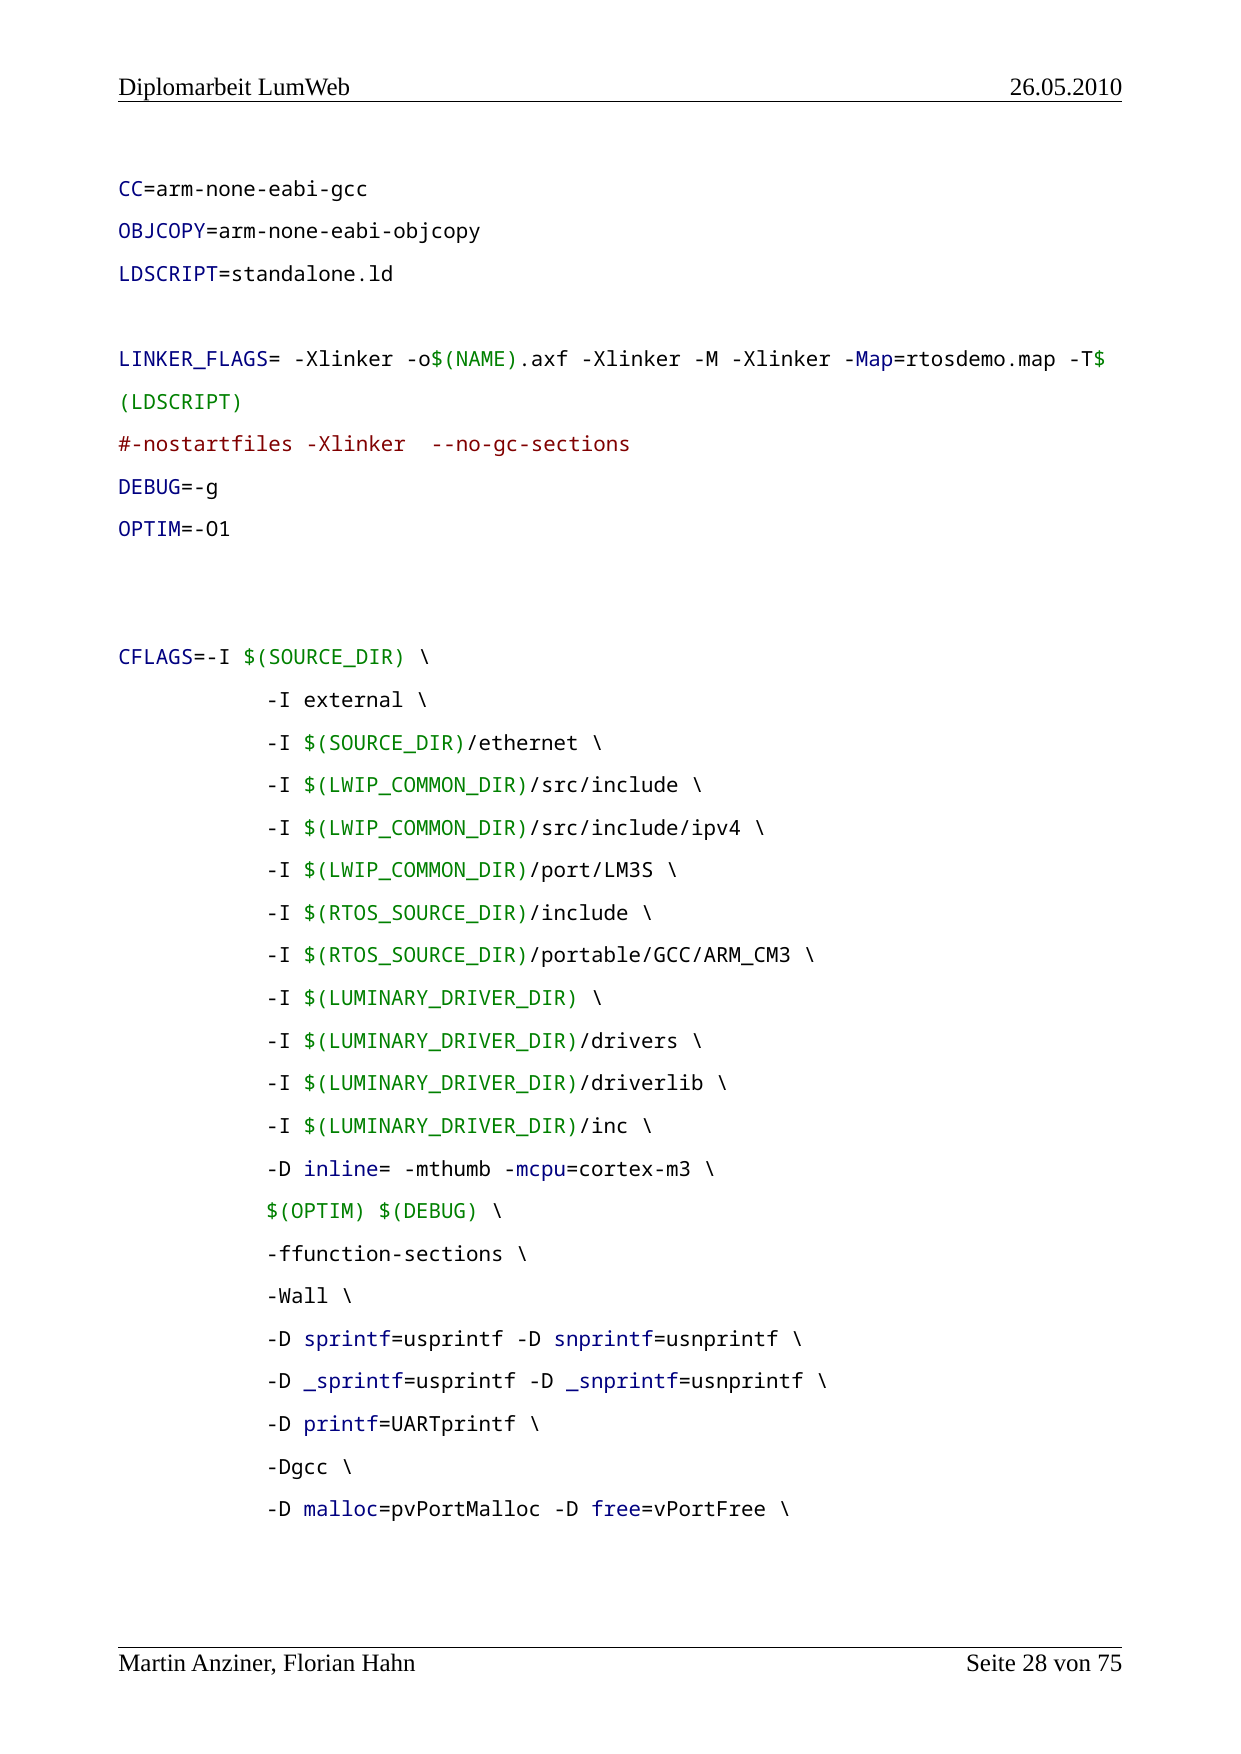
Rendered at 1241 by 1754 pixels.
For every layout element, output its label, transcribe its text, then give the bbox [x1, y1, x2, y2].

text -I $(SOURCE_DIR)/ethernet \ [118, 728, 1122, 756]
text CFLAGS=-I $(SOURCE_DIR) \ [118, 642, 1122, 671]
text -I $(LUMINARY_DRIVER_DIR)/drivers \ [118, 1026, 1122, 1054]
text -I $(RTOS_SOURCE_DIR)/include \ [118, 898, 1122, 926]
text LINKER_FLAGS= -Xlinker -o$(NAME).axf -Xlinker -M -Xlinker -Map=rtosdemo.map -T$(LDSCRIPT) [118, 344, 1122, 415]
text OPTIM=-O1 [118, 514, 1122, 543]
text -I $(LUMINARY_DRIVER_DIR) \ [118, 983, 1122, 1012]
text LDSCRIPT=standalone.ld [118, 259, 1122, 287]
text DEBUG=-g [118, 472, 1122, 500]
text -D inline= -mthumb -mcpu=cortex-m3 \ [118, 1154, 1122, 1182]
text -I $(LWIP_COMMON_DIR)/port/LM3S \ [118, 855, 1122, 884]
text -D sprintf=usprintf -D snprintf=usnprintf \ [118, 1324, 1122, 1352]
text -I $(LUMINARY_DRIVER_DIR)/driverlib \ [118, 1068, 1122, 1097]
text OBJCOPY=arm-none-eabi-objcopy [118, 216, 1122, 245]
text -I external \ [118, 685, 1122, 713]
text -I $(LUMINARY_DRIVER_DIR)/inc \ [118, 1111, 1122, 1139]
text CC=arm-none-eabi-gcc [118, 174, 1122, 202]
text -I $(LWIP_COMMON_DIR)/src/include/ipv4 \ [118, 813, 1122, 841]
text $(OPTIM) $(DEBUG) \ [118, 1196, 1122, 1225]
text -I $(RTOS_SOURCE_DIR)/portable/GCC/ARM_CM3 \ [118, 941, 1122, 969]
text -D _sprintf=usprintf -D _snprintf=usnprintf \ [118, 1367, 1122, 1395]
text -Wall \ [118, 1281, 1122, 1310]
text #-nostartfiles -Xlinker --no-gc-sections [118, 429, 1122, 458]
text -Dgcc \ [118, 1452, 1122, 1480]
text -D malloc=pvPortMalloc -D free=vPortFree \ [118, 1494, 1122, 1523]
text -D printf=UARTprintf \ [118, 1409, 1122, 1438]
text -ffunction-sections \ [118, 1239, 1122, 1267]
text -I $(LWIP_COMMON_DIR)/src/include \ [118, 770, 1122, 799]
